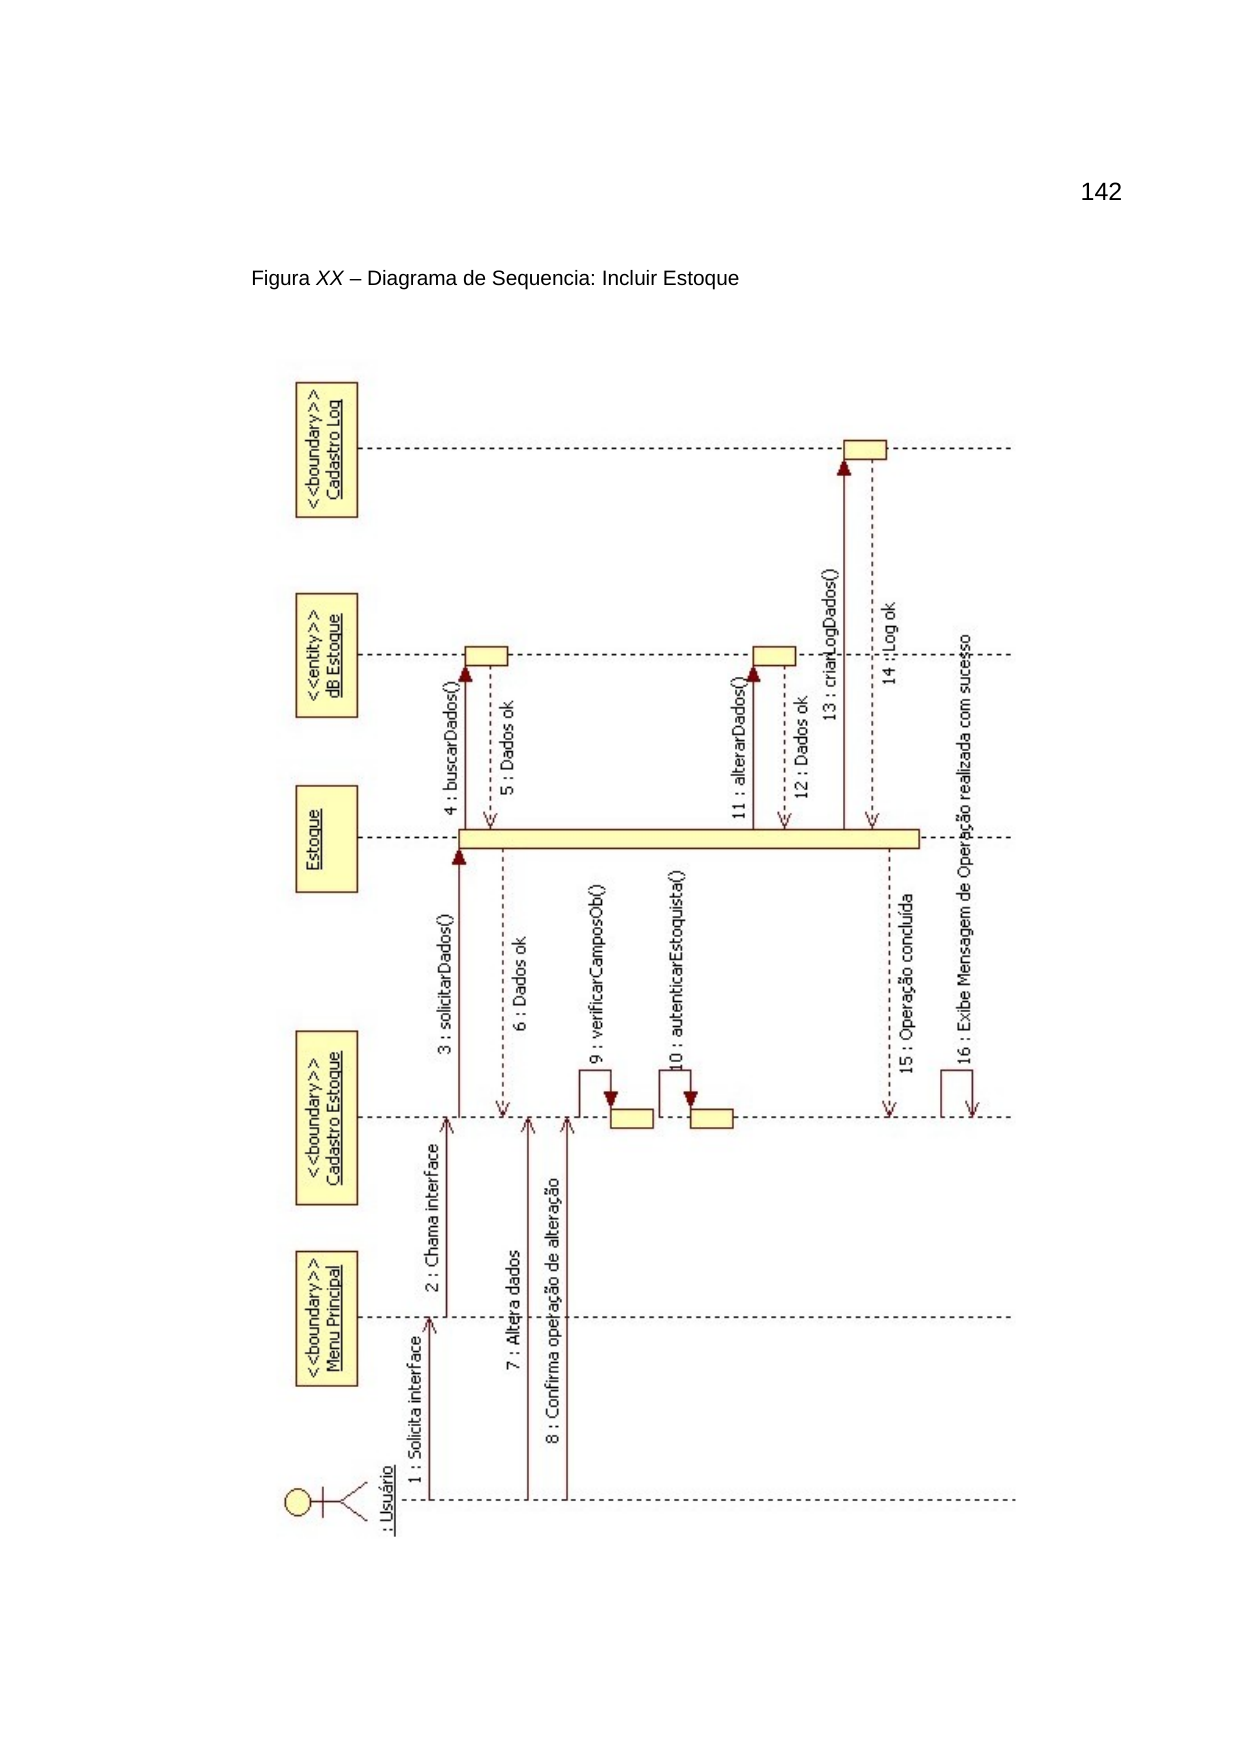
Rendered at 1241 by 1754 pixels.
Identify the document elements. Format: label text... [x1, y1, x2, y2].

picture [252, 351, 1047, 1587]
text Figura XX – Diagrama de Sequencia: Incluir Estoque [177, 266, 1122, 290]
